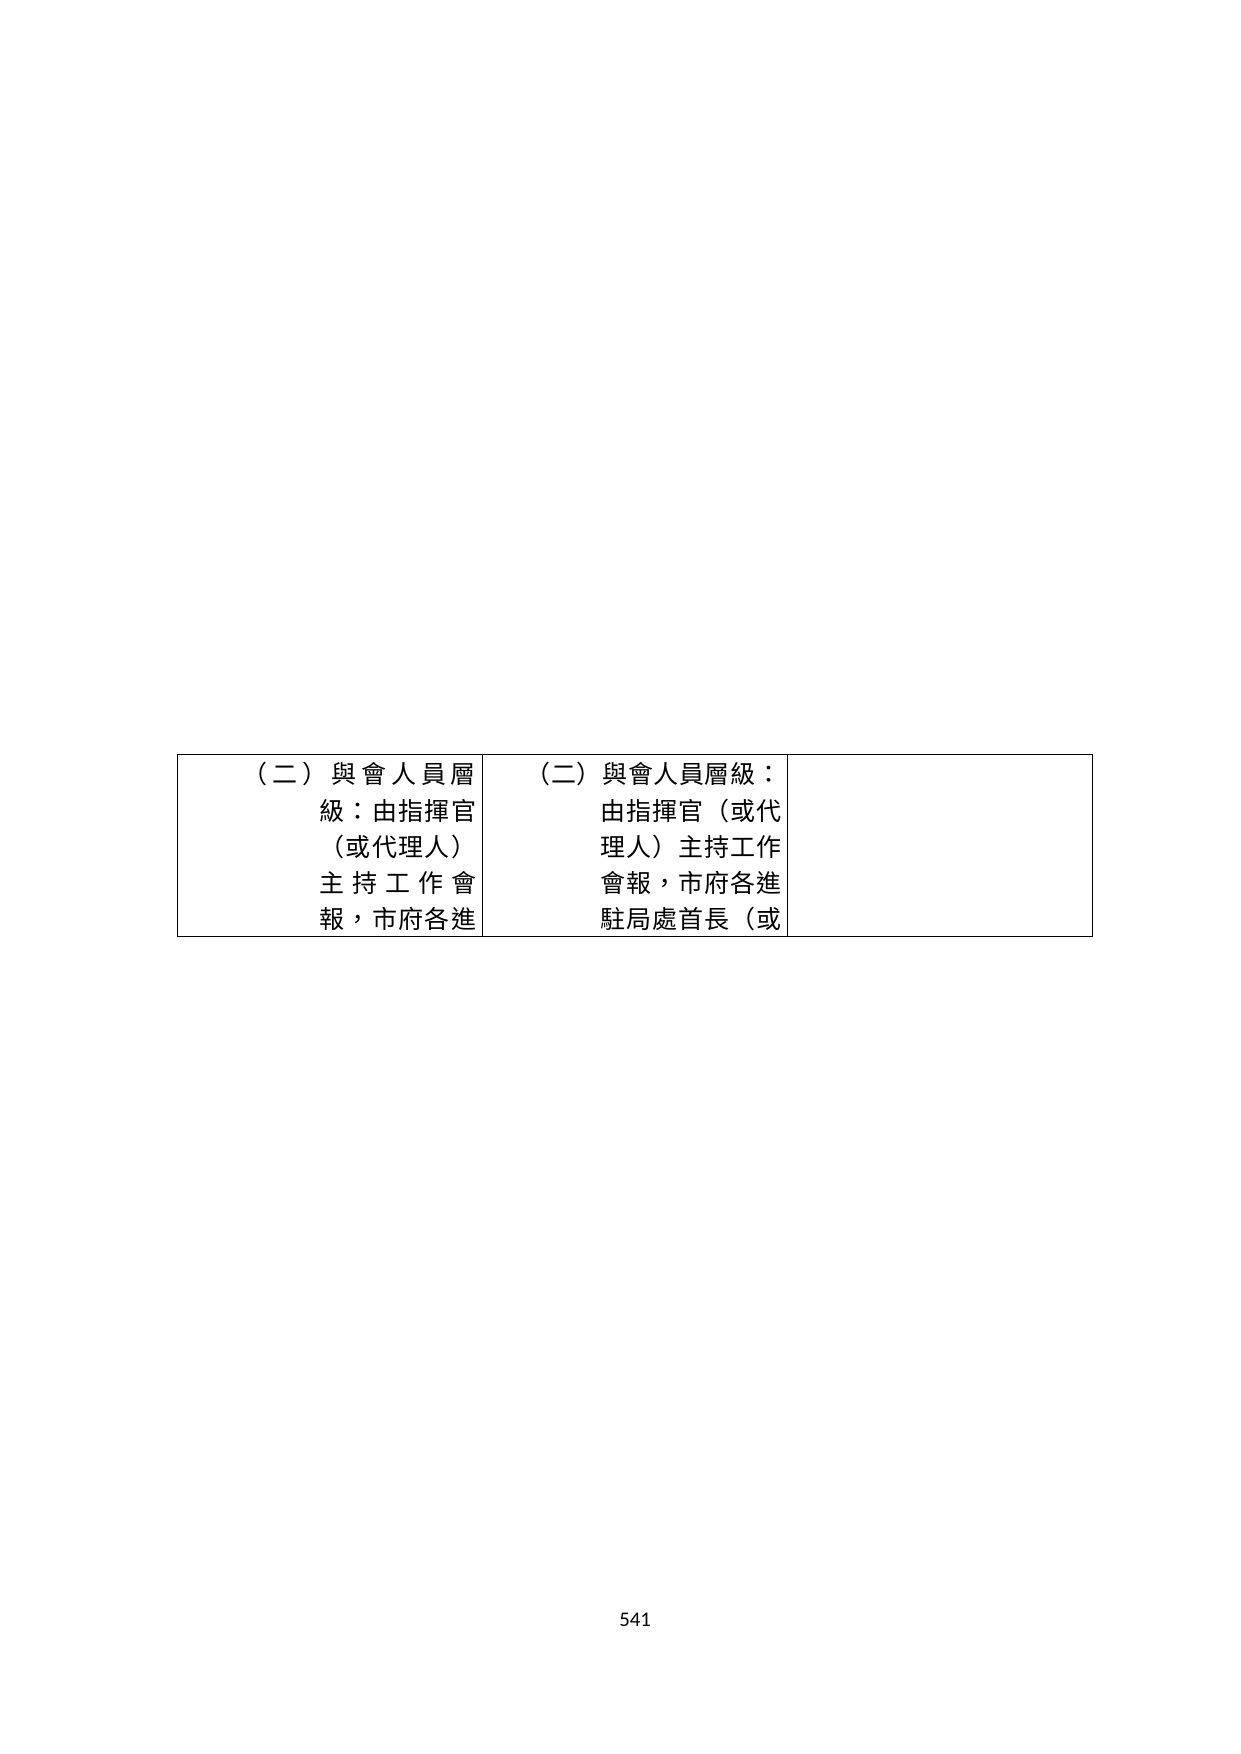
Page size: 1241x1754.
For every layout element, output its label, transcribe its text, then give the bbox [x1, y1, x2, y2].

table_cell （二）與會人員層級：由指揮官（或代理人）主持工作會報，市府各進駐局處首長（或 [483, 755, 787, 936]
table_cell [788, 755, 1092, 936]
table_cell （二）與會人員層級：由指揮官（或代理人）主持工作會報，市府各進 [178, 755, 482, 936]
